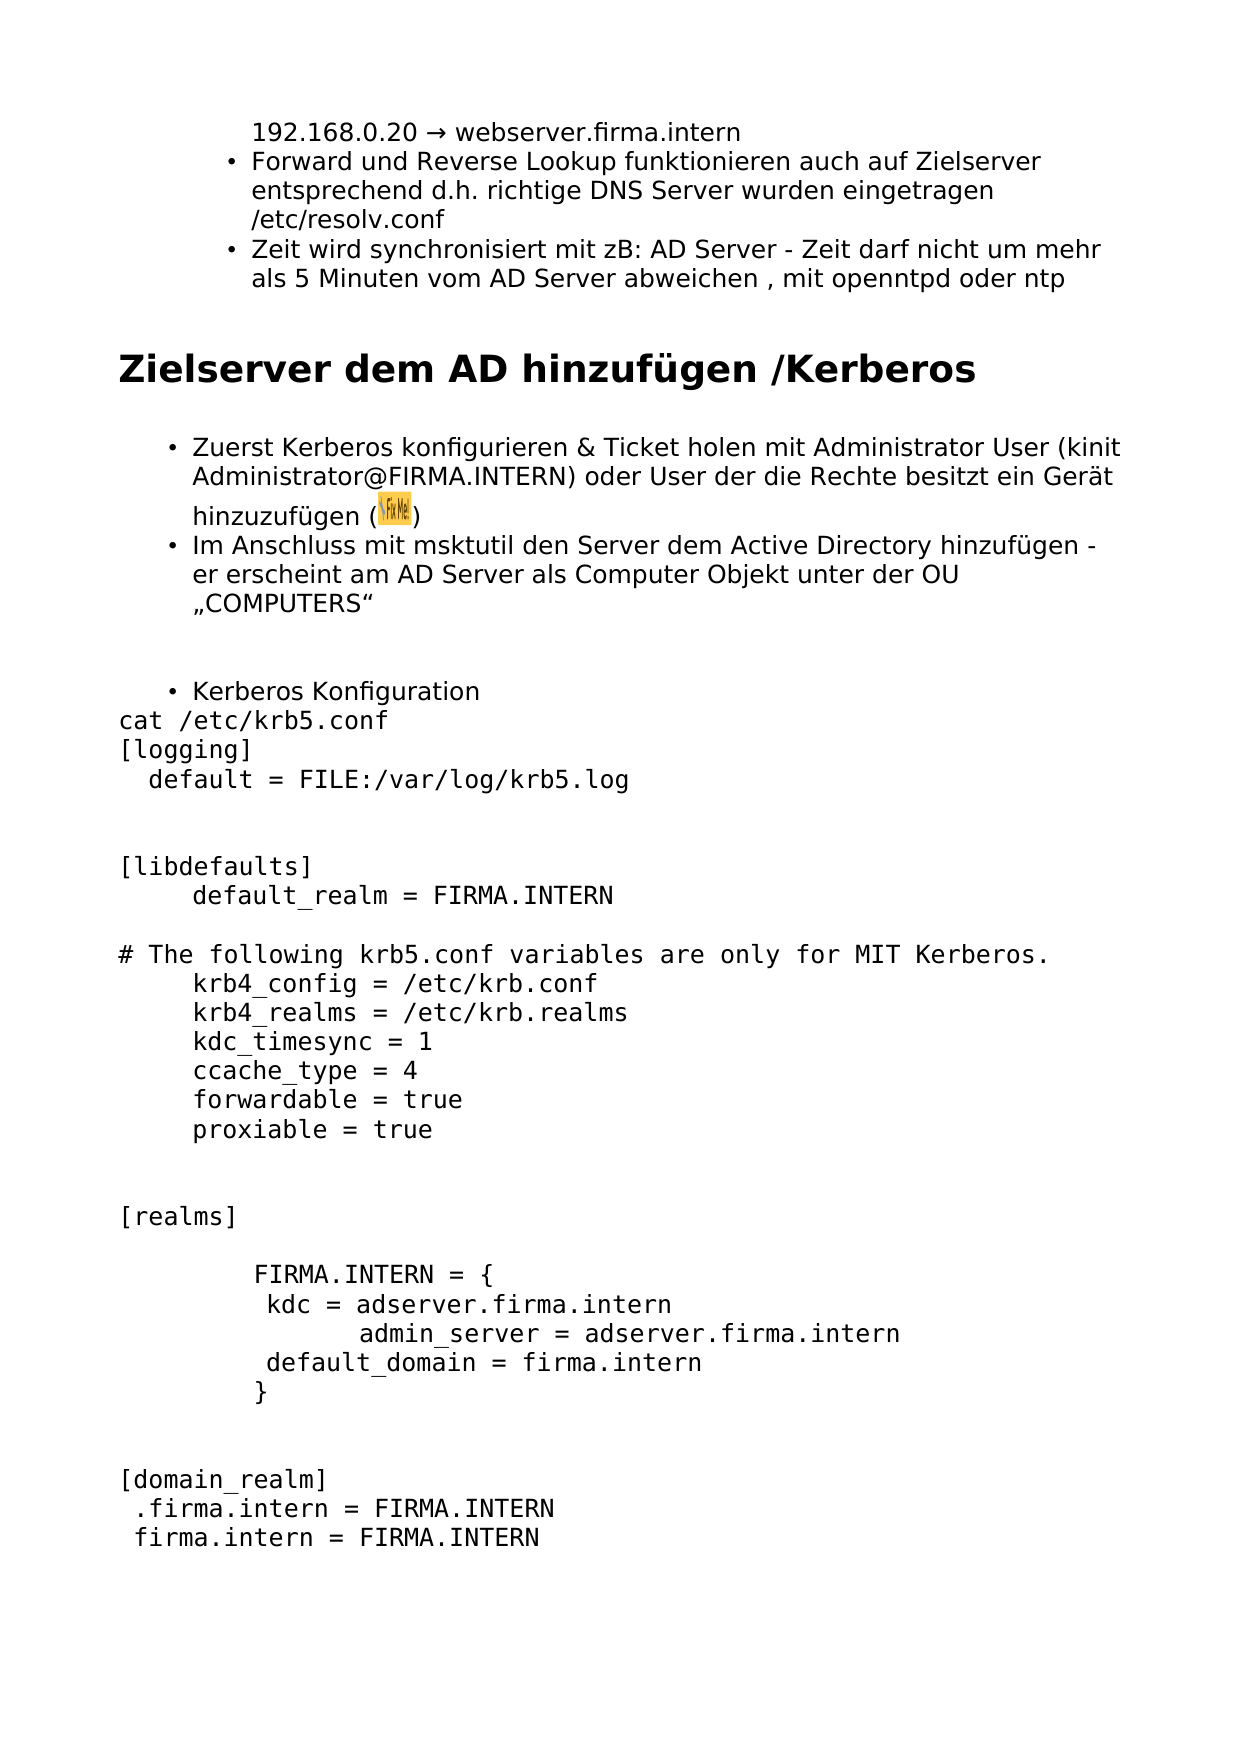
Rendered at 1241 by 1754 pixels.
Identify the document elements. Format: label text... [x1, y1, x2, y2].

list Zuerst Kerberos konfigurieren & Ticket holen mit Administrator User (kinit Administrator@FIRMA.INTERN) oder User der die Rechte besitzt ein Gerät hinzuzufügen () [177, 433, 1122, 531]
text cat /etc/krb5.conf [logging] default = FILE:/var/log/krb5.log [libdefaults] default_realm = FIRMA.INTERN # The following krb5.conf variables are only for MIT Kerberos. krb4_config = /etc/krb.conf krb4_realms = /etc/krb.realms kdc_timesync = 1 ccache_type = 4 forwardable = true proxiable = true [realms] FIRMA.INTERN = { kdc = adserver.firma.intern admin_server = adserver.firma.intern default_domain = firma.intern } [domain_realm] .firma.intern = FIRMA.INTERN firma.intern = FIRMA.INTERN [118, 707, 1122, 1611]
list 192.168.0.20 → webserver.firma.intern [236, 118, 1122, 147]
list Im Anschluss mit msktutil den Server dem Active Directory hinzufügen - er erscheint am AD Server als Computer Objekt unter der OU „COMPUTERS“ [177, 531, 1122, 618]
subtitle Zielserver dem AD hinzufügen /Kerberos [118, 348, 1122, 391]
list Zeit wird synchronisiert mit zB: AD Server - Zeit darf nicht um mehr als 5 Minuten vom AD Server abweichen , mit openntpd oder ntp [236, 235, 1122, 293]
list Forward und Reverse Lookup funktionieren auch auf Zielserver entsprechend d.h. richtige DNS Server wurden eingetragen /etc/resolv.conf [236, 147, 1122, 235]
list Kerberos Konfiguration [177, 677, 1122, 707]
